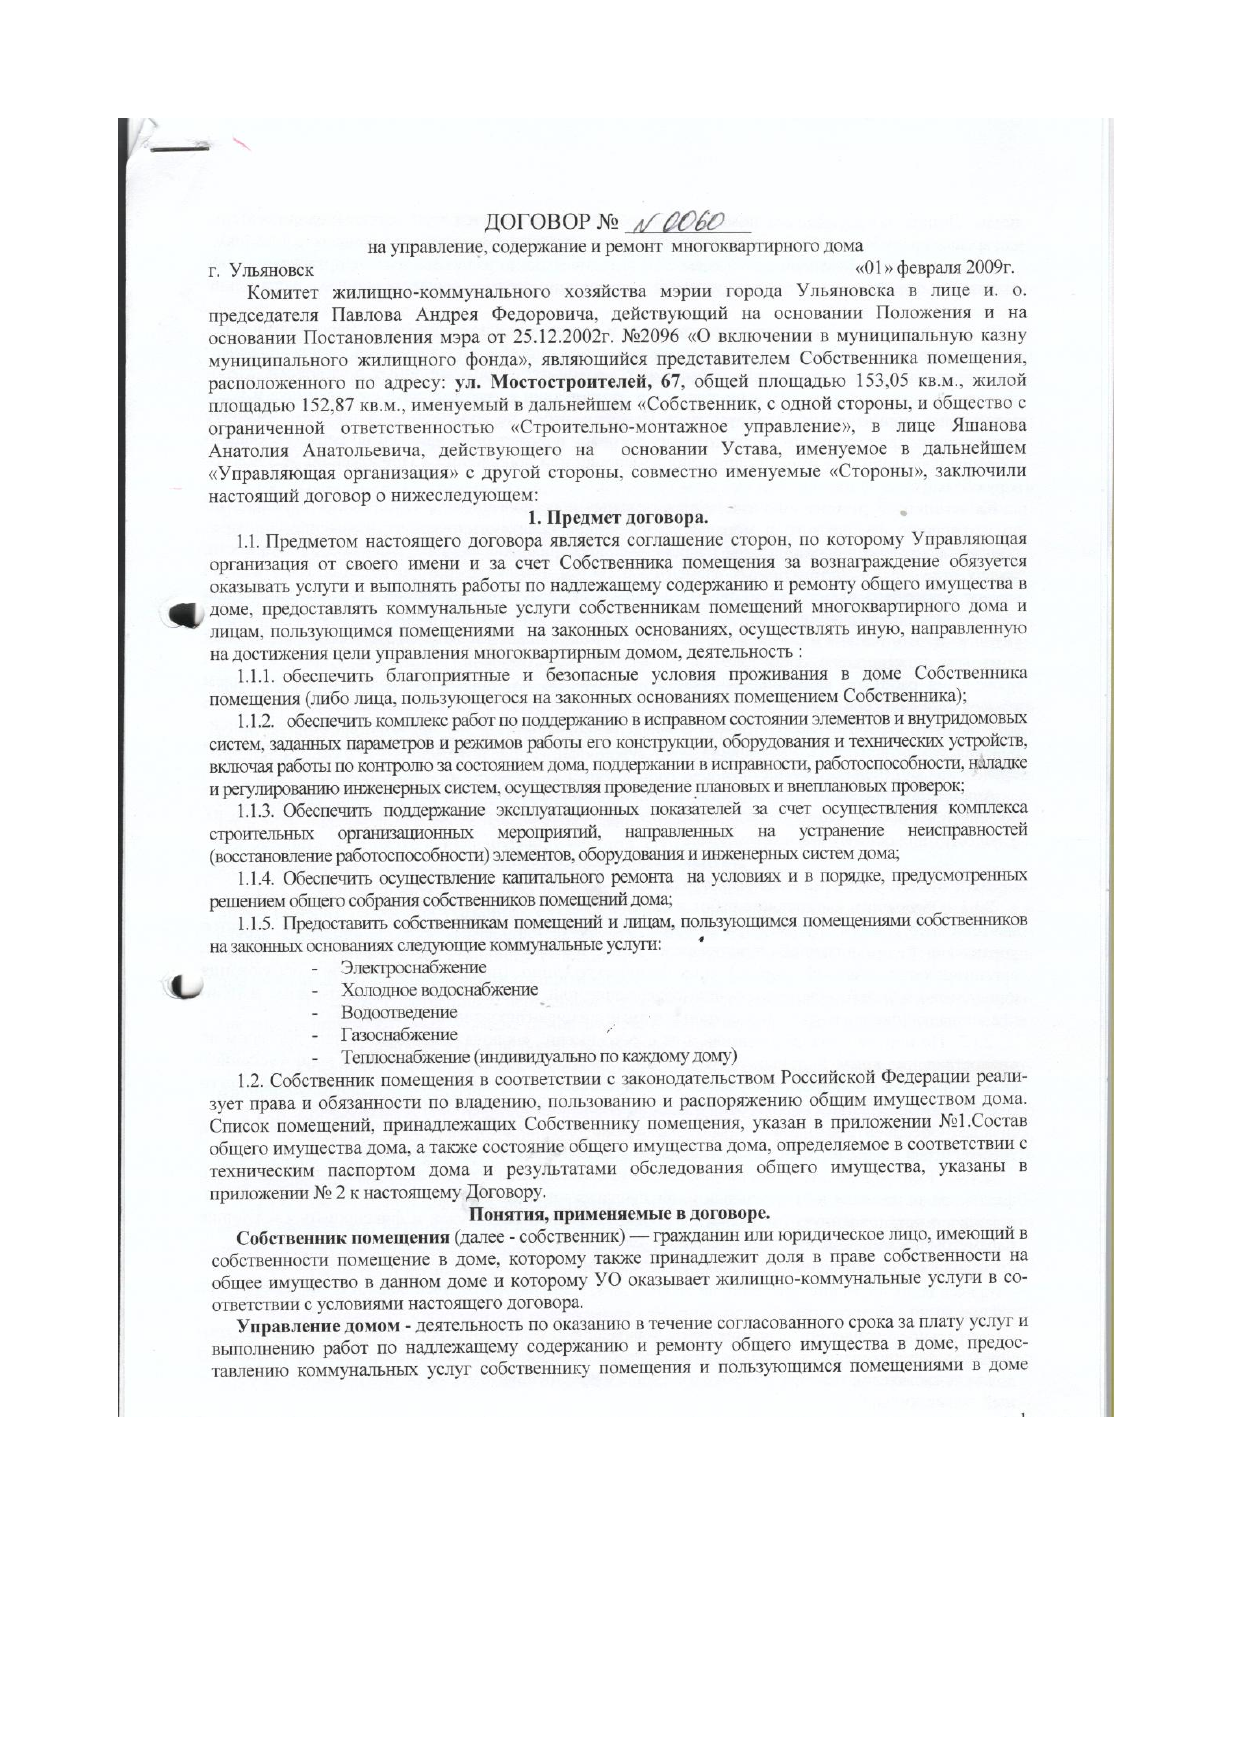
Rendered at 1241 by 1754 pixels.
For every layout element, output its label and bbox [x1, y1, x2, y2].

picture [118, 118, 1123, 1417]
